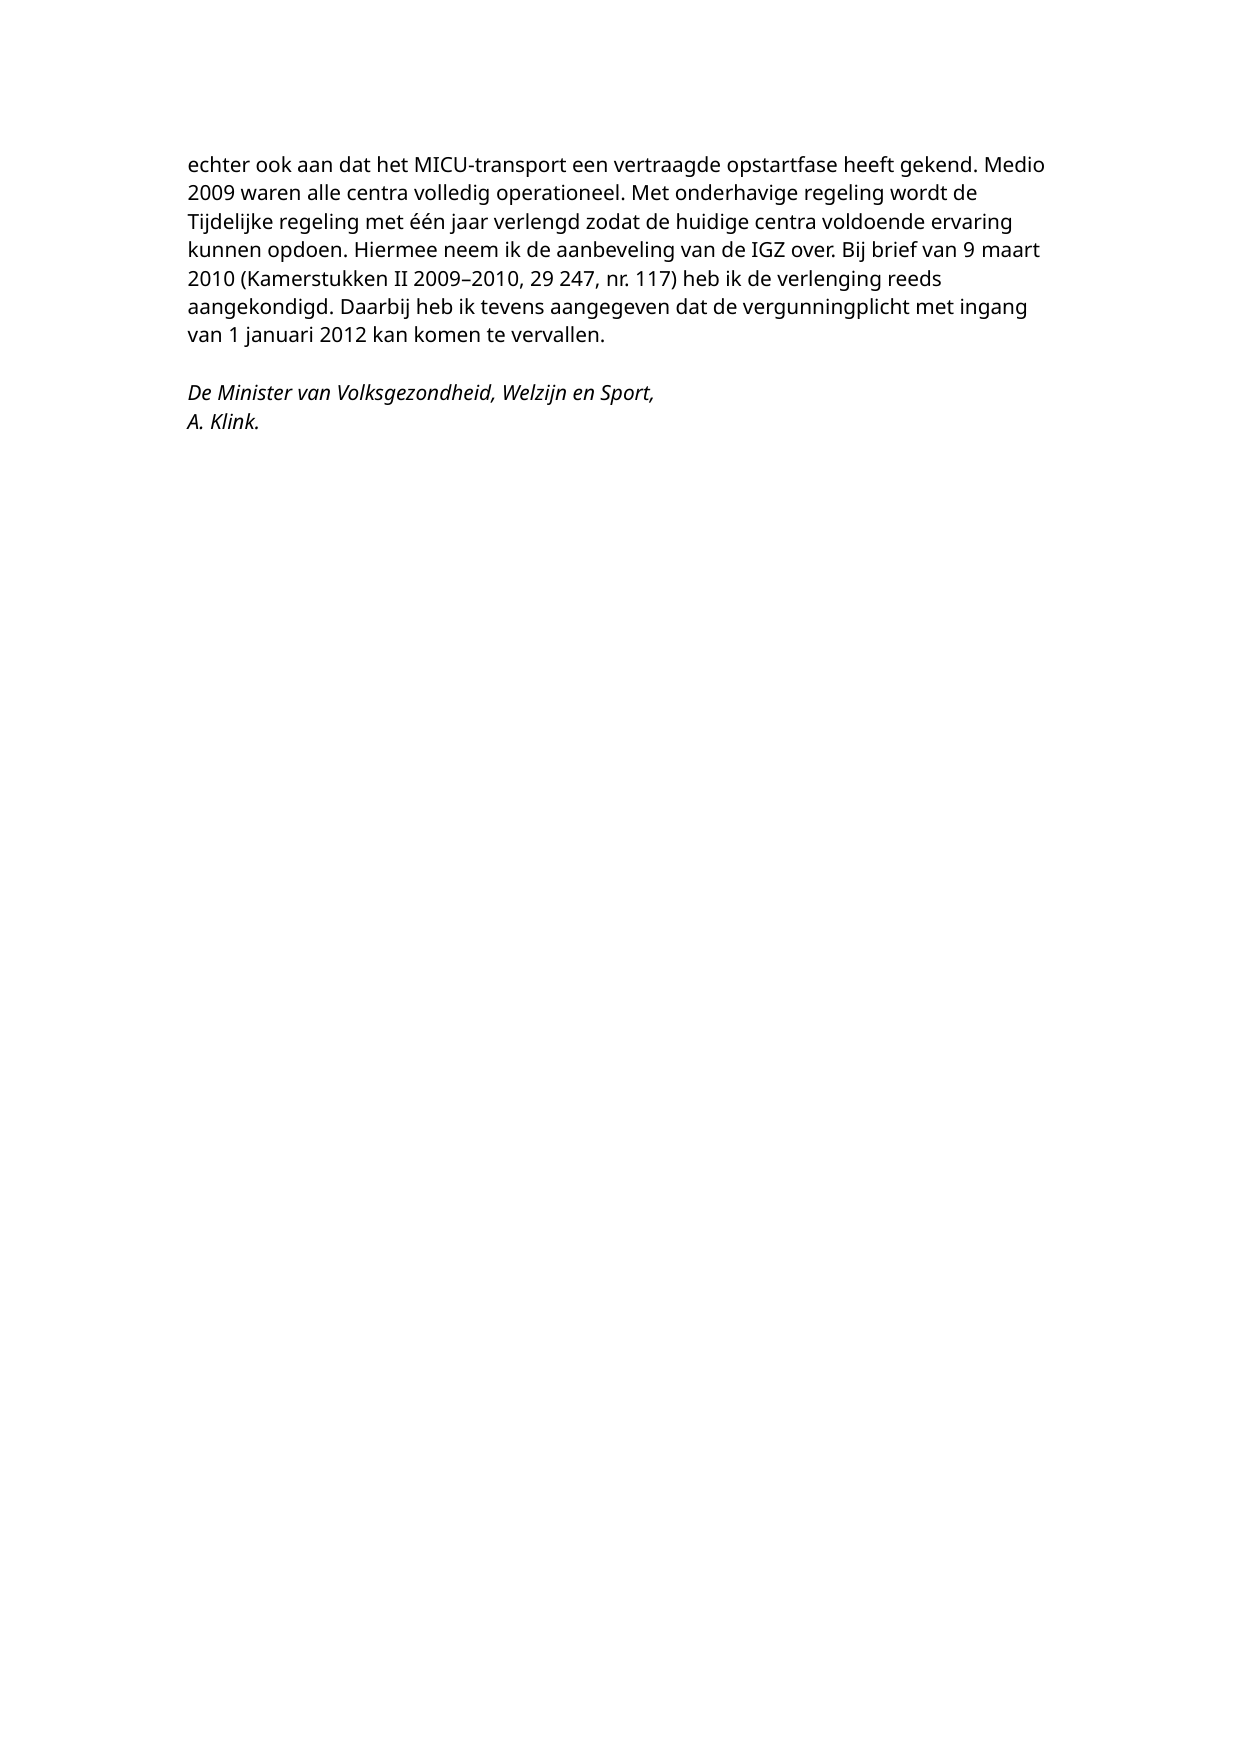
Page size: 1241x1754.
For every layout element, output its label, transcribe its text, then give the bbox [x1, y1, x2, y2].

text echter ook aan dat het MICU-transport een vertraagde opstartfase heeft gekend. Medio 2009 waren alle centra volledig operationeel. Met onderhavige regeling wordt de Tijdelijke regeling met één jaar verlengd zodat de huidige centra voldoende ervaring kunnen opdoen. Hiermee neem ik de aanbeveling van de IGZ over. Bij brief van 9 maart 2010 (Kamerstukken II 2009–2010, 29 247, nr. 117) heb ik de verlenging reeds aangekondigd. Daarbij heb ik tevens aangegeven dat de vergunningplicht met ingang van 1 januari 2012 kan komen te vervallen. [187, 150, 1053, 349]
text A. Klink. [187, 407, 1053, 435]
text De Minister van Volksgezondheid, Welzijn en Sport, [187, 378, 1053, 407]
